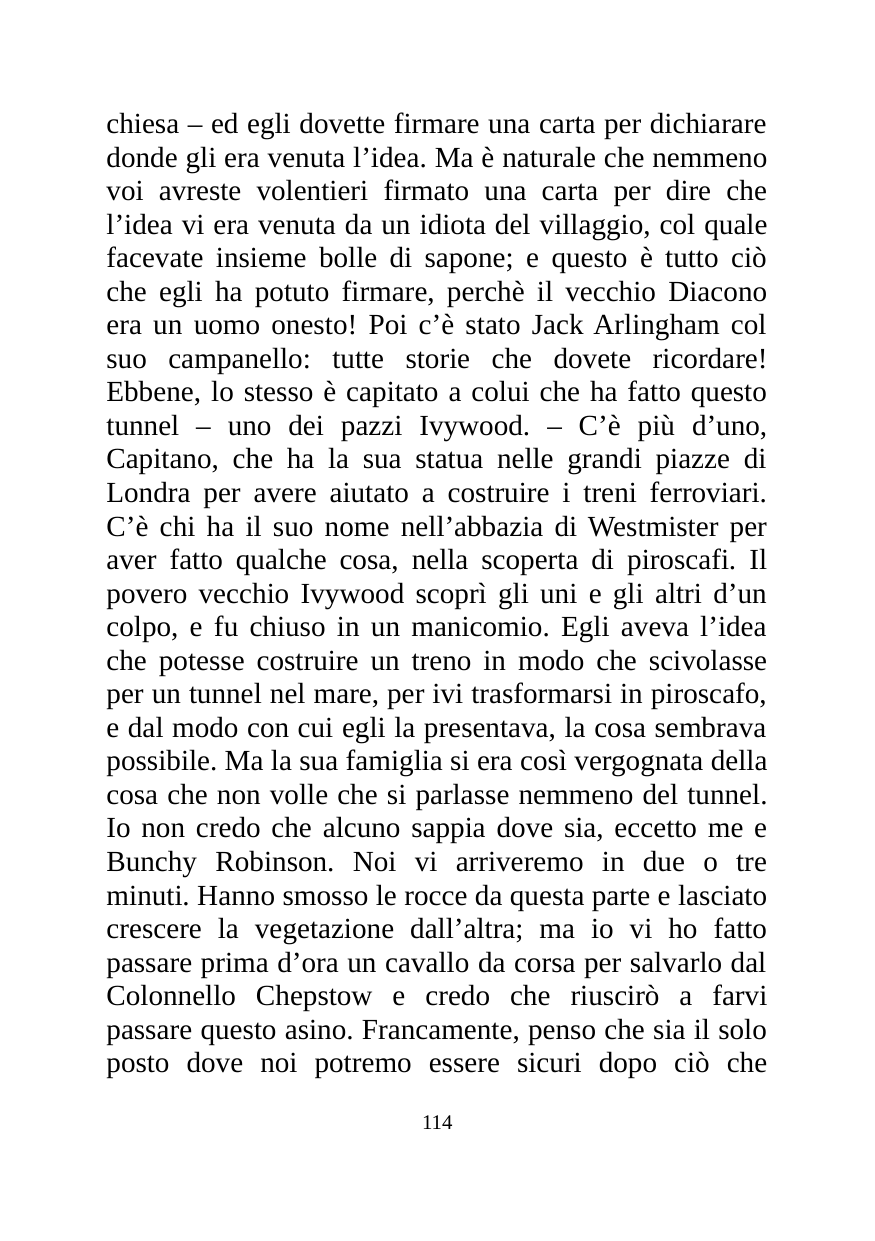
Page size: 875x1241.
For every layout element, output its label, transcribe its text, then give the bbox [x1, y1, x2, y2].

text chiesa – ed egli dovette firmare una carta per dichiarare donde gli era venuta l’idea. Ma è naturale che nemmeno voi avreste volentieri firmato una carta per dire che l’idea vi era venuta da un idiota del villaggio, col quale facevate insieme bolle di sapone; e questo è tutto ciò che egli ha potuto firmare, perchè il vecchio Diacono era un uomo onesto! Poi c’è stato Jack Arlingham col suo campanello: tutte storie che dovete ricordare! Ebbene, lo stesso è capitato a colui che ha fatto questo tunnel – uno dei pazzi Ivywood. – C’è più d’uno, Capitano, che ha la sua statua nelle grandi piazze di Londra per avere aiutato a costruire i treni ferroviari. C’è chi ha il suo nome nell’abbazia di Westmister per aver fatto qualche cosa, nella scoperta di piroscafi. Il povero vecchio Ivywood scoprì gli uni e gli altri d’un colpo, e fu chiuso in un manicomio. Egli aveva l’idea che potesse costruire un treno in modo che scivolasse per un tunnel nel mare, per ivi trasformarsi in piroscafo, e dal modo con cui egli la presentava, la cosa sembrava possibile. Ma la sua famiglia si era così vergognata della cosa che non volle che si parlasse nemmeno del tunnel. Io non credo che alcuno sappia dove sia, eccetto me e Bunchy Robinson. Noi vi arriveremo in due o tre minuti. Hanno smosso le rocce da questa parte e lasciato crescere la vegetazione dall’altra; ma io vi ho fatto passare prima d’ora un cavallo da corsa per salvarlo dal Colonnello Chepstow e credo che riuscirò a farvi passare questo asino. Francamente, penso che sia il solo posto dove noi potremo essere sicuri dopo ciò che [106, 106, 768, 1079]
